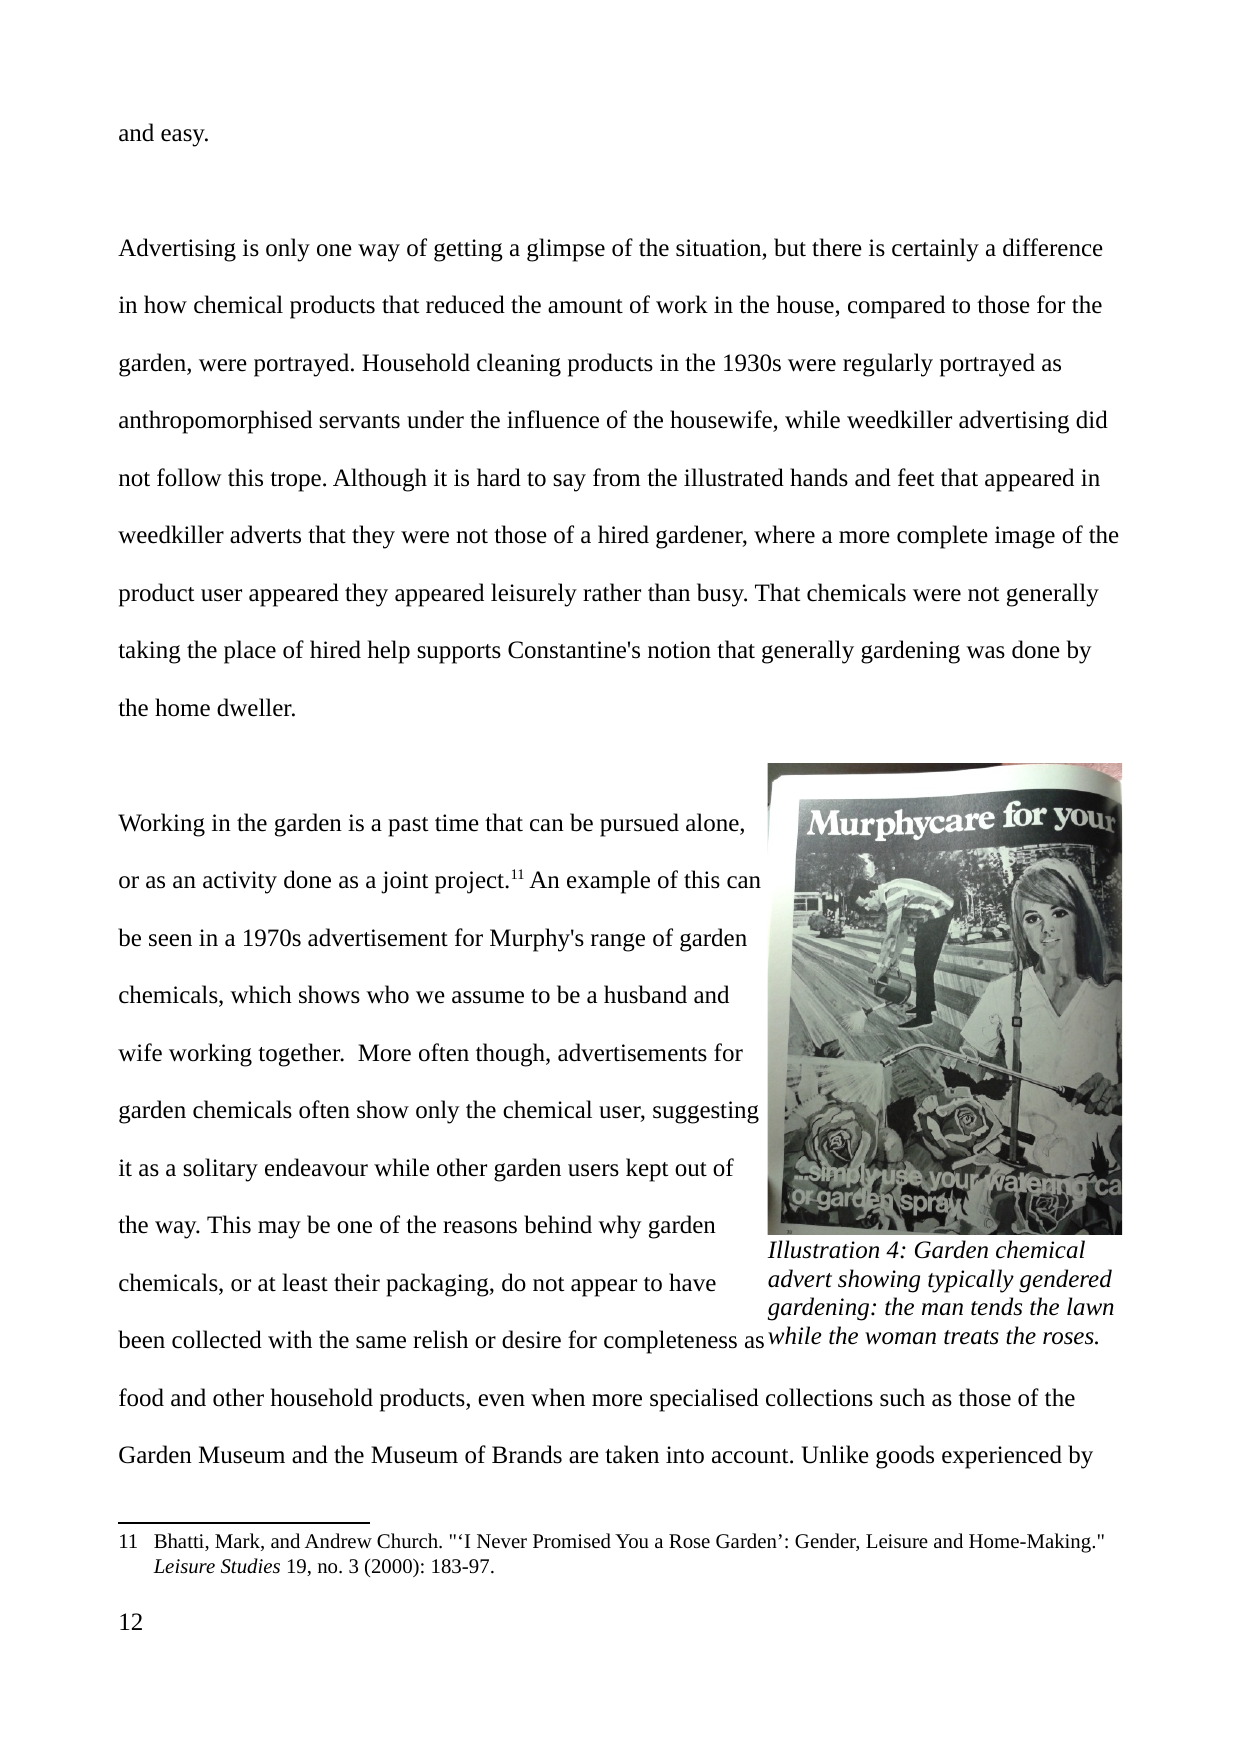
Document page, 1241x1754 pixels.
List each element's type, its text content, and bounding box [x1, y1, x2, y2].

text and easy. [118, 118, 1122, 147]
text Working in the garden is a past time that can be pursued alone, or as an activity done as a joint project. An example of this can be seen in a 1970s advertisement for Murphy's range of garden chemicals, which shows who we assume to be a husband and wife working together. More often though, advertisements for garden chemicals often show only the chemical user, suggesting it as a solitary endeavour while other garden users kept out of the way. This may be one of the reasons behind why garden chemicals, or at least their packaging, do not appear to have been collected with the same relish or desire for completeness as food and other household products, even when more specialised collections such as those of the Garden Museum and the Museum of Brands are taken into account. Unlike goods experienced by [118, 1235, 1122, 1469]
picture [767, 763, 1123, 1235]
text Advertising is only one way of getting a glimpse of the situation, but there is certainly a difference in how chemical products that reduced the amount of work in the house, compared to those for the garden, were portrayed. Household cleaning products in the 1930s were regularly portrayed as anthropomorphised servants under the influence of the housewife, while weedkiller advertising did not follow this trope. Although it is hard to say from the illustrated hands and feet that appeared in weedkiller adverts that they were not those of a hired gardener, where a more complete image of the product user appeared they appeared leisurely rather than busy. That chemicals were not generally taking the place of hired help supports Constantine's notion that generally gardening was done by the home dweller. [118, 233, 1122, 722]
text Bhatti, Mark, and Andrew Church. "‘I Never Promised You a Rose Garden’: Gender, Leisure and Home-Making." Leisure Studies 19, no. 3 (2000): 183-97. [118, 1529, 1122, 1578]
text Illustration 4: Garden chemical advert showing typically gendered gardening: the man tends the lawn while the woman treats the roses. [768, 1235, 1122, 1350]
